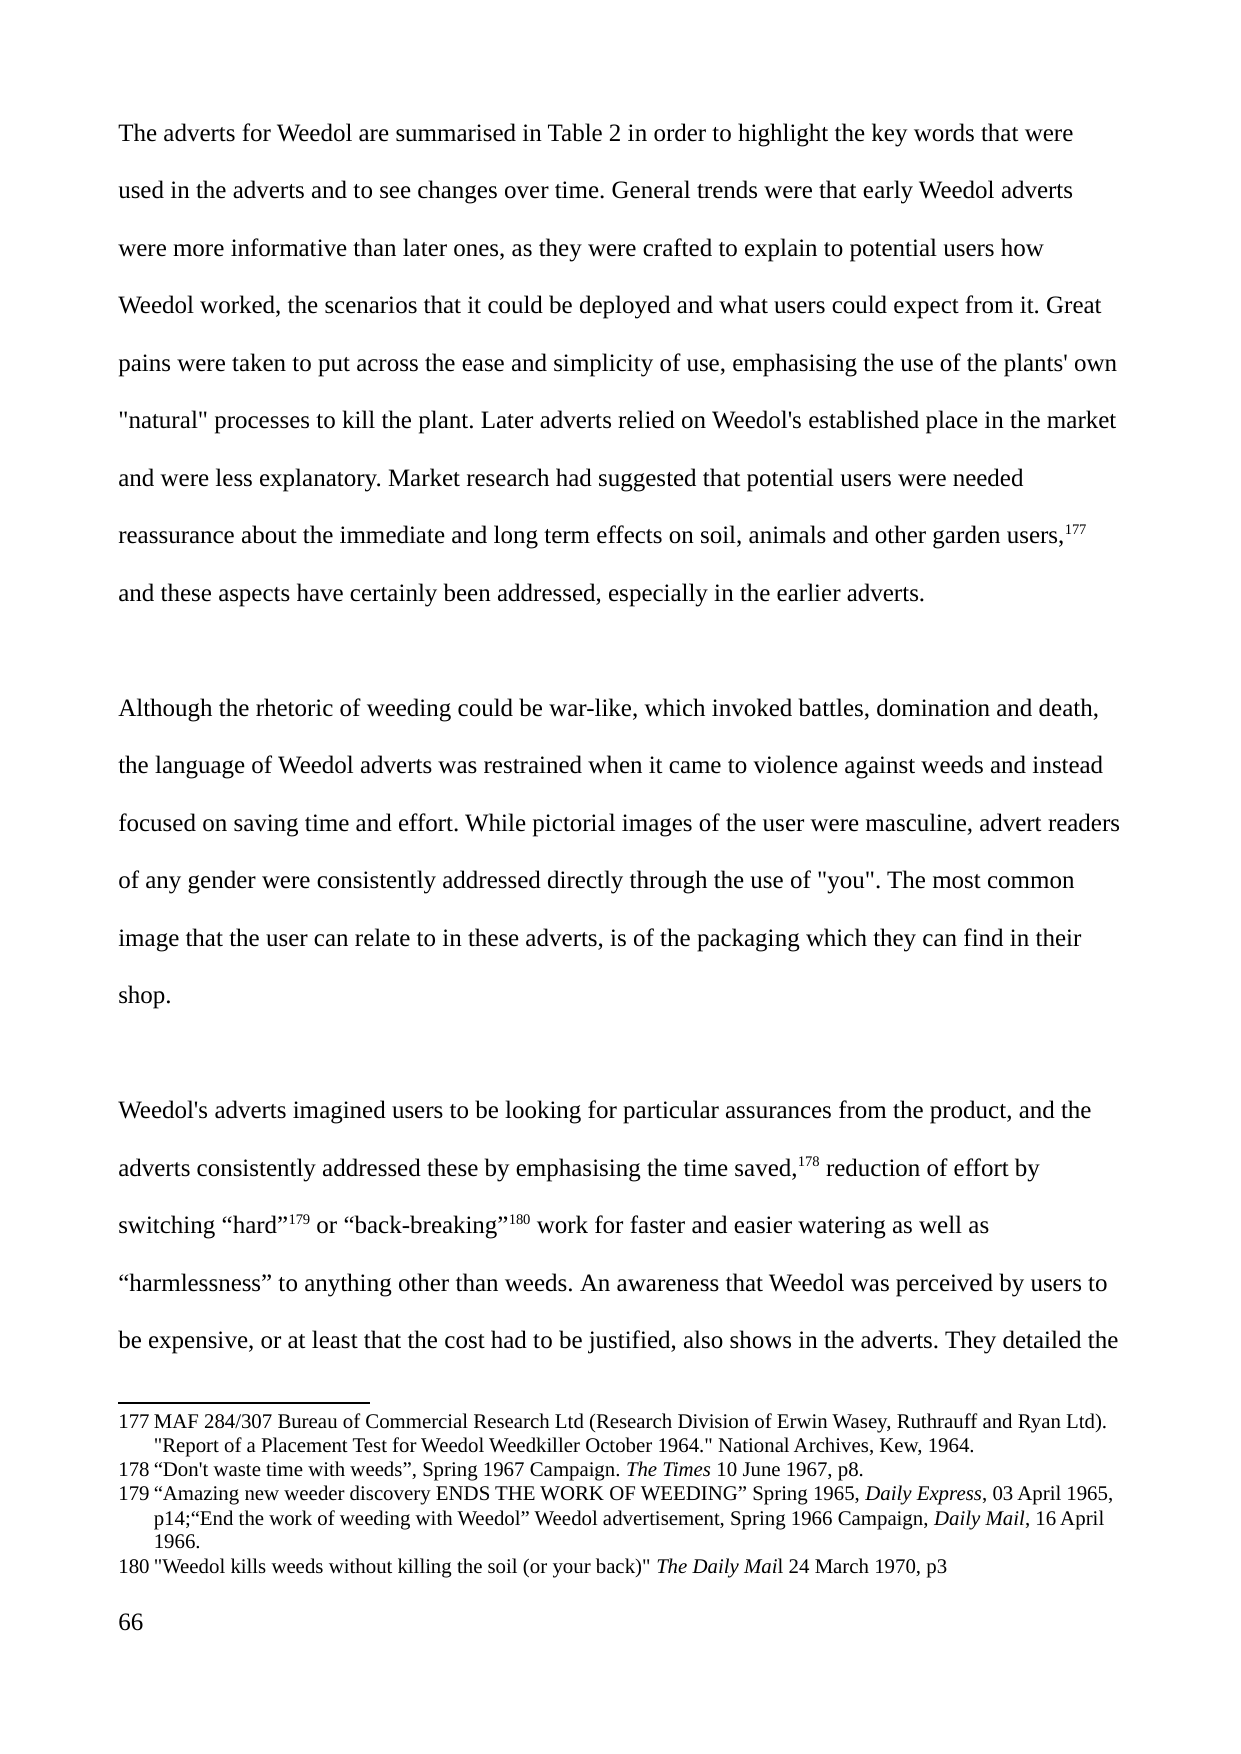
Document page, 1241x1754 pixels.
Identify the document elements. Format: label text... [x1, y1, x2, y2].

text The adverts for Weedol are summarised in Table 2 in order to highlight the key words that were used in the adverts and to see changes over time. General trends were that early Weedol adverts were more informative than later ones, as they were crafted to explain to potential users how Weedol worked, the scenarios that it could be deployed and what users could expect from it. Great pains were taken to put across the ease and simplicity of use, emphasising the use of the plants' own "natural" processes to kill the plant. Later adverts relied on Weedol's established place in the market and were less explanatory. Market research had suggested that potential users were needed reassurance about the immediate and long term effects on soil, animals and other garden users, and these aspects have certainly been addressed, especially in the earlier adverts. [118, 118, 1122, 607]
text “Don't waste time with weeds”, Spring 1967 Campaign. The Times 10 June 1967, p8. [118, 1457, 1122, 1481]
text Weedol's adverts imagined users to be looking for particular assurances from the product, and the adverts consistently addressed these by emphasising the time saved, reduction of effort by switching “hard” or “back-breaking” work for faster and easier watering as well as “harmlessness” to anything other than weeds. An awareness that Weedol was perceived by users to be expensive, or at least that the cost had to be justified, also shows in the adverts. They detailed the [118, 1096, 1122, 1354]
text “Amazing new weeder discovery ENDS THE WORK OF WEEDING” Spring 1965, Daily Express, 03 April 1965, p14;“End the work of weeding with Weedol” Weedol advertisement, Spring 1966 Campaign, Daily Mail, 16 April 1966. [118, 1481, 1122, 1553]
text "Weedol kills weeds without killing the soil (or your back)" The Daily Mail 24 March 1970, p3 [118, 1553, 1122, 1578]
text Although the rhetoric of weeding could be war-like, which invoked battles, domination and death, the language of Weedol adverts was restrained when it came to violence against weeds and instead focused on saving time and effort. While pictorial images of the user were masculine, advert readers of any gender were consistently addressed directly through the use of "you". The most common image that the user can relate to in these adverts, is of the packaging which they can find in their shop. [118, 693, 1122, 1009]
text MAF 284/307 Bureau of Commercial Research Ltd (Research Division of Erwin Wasey, Ruthrauff and Ryan Ltd). "Report of a Placement Test for Weedol Weedkiller October 1964." National Archives, Kew, 1964. [118, 1409, 1122, 1457]
